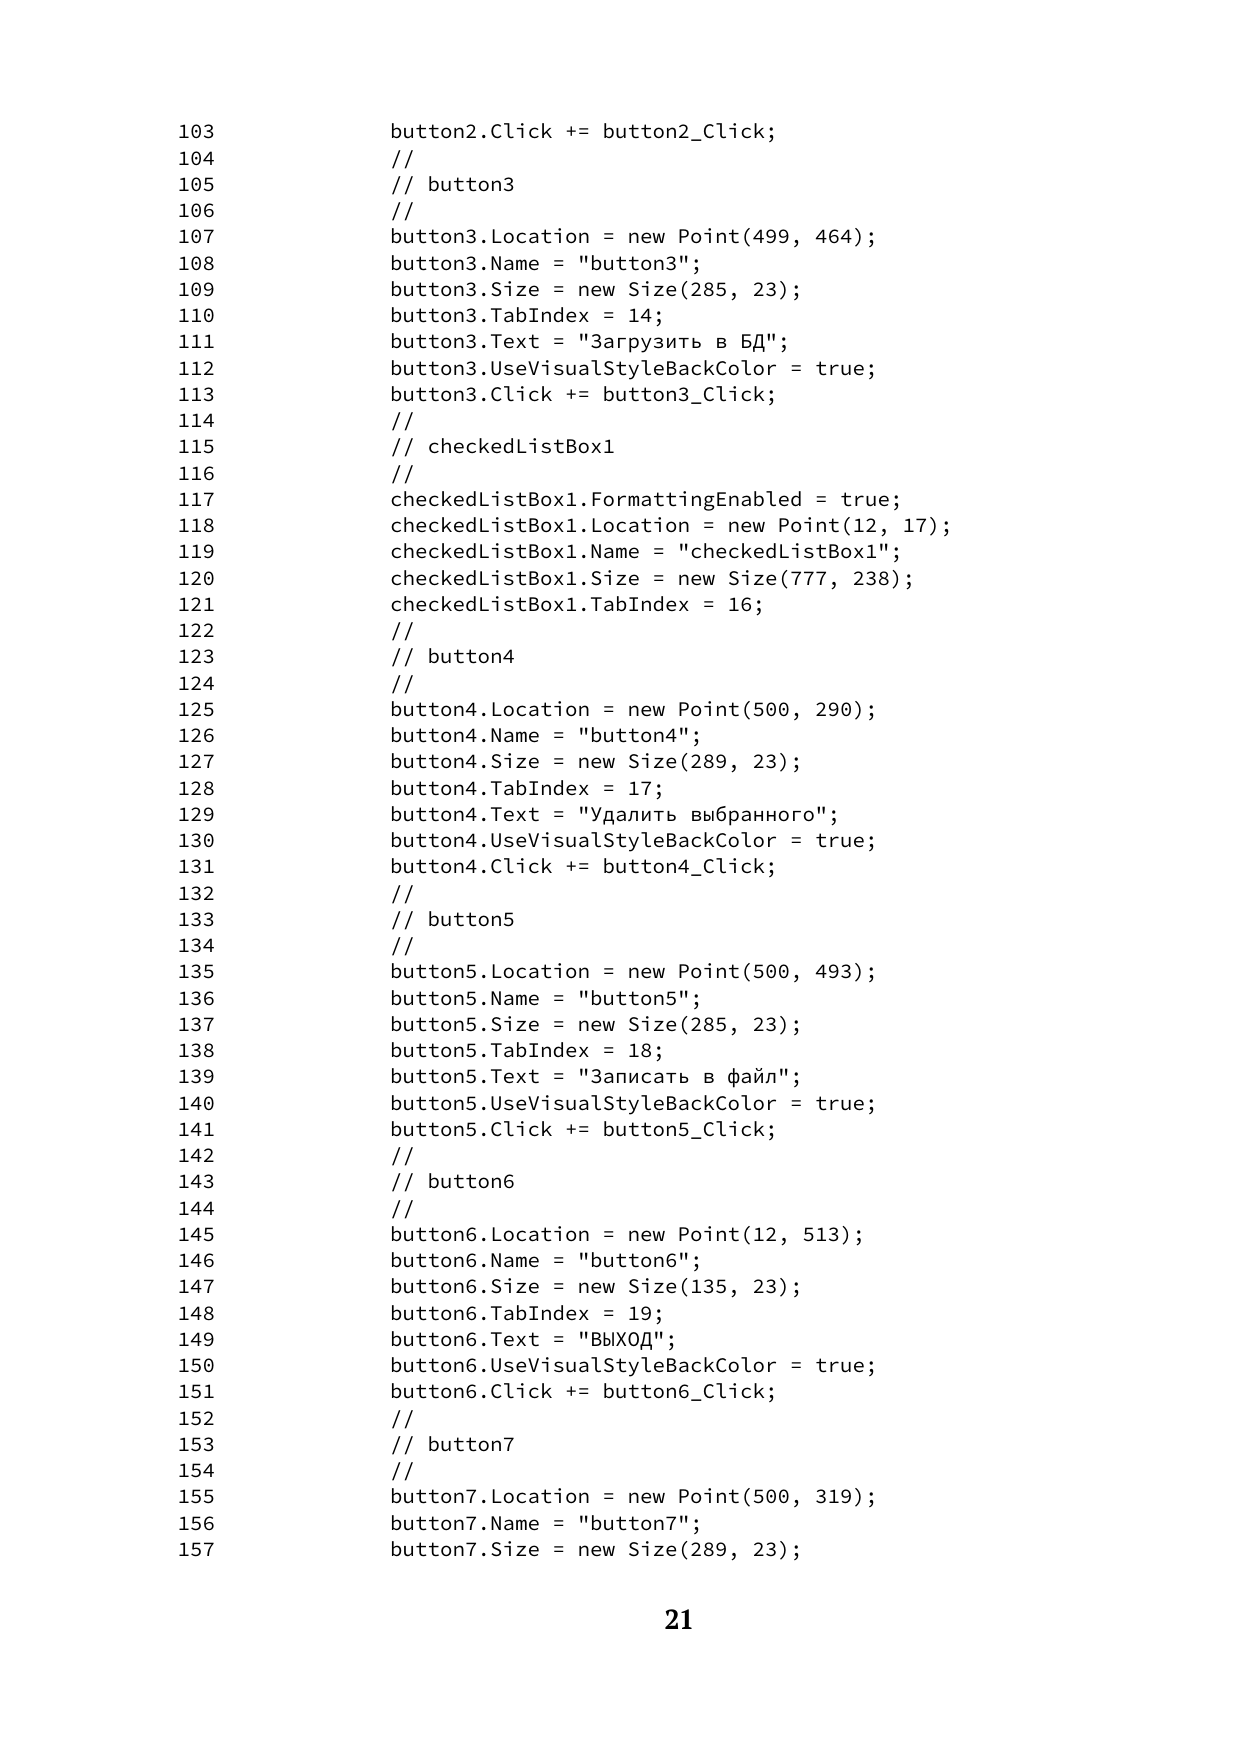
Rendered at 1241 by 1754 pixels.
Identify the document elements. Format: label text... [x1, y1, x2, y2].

text 106 // [177, 197, 1181, 223]
text 142 // [177, 1142, 1181, 1168]
text 116 // [177, 459, 1181, 486]
text 156 button7.Name = "button7"; [177, 1509, 1181, 1536]
text 121 checkedListBox1.TabIndex = 16; [177, 591, 1181, 617]
text 113 button3.Click += button3_Click; [177, 381, 1181, 407]
text 151 button6.Click += button6_Click; [177, 1378, 1181, 1404]
text 117 checkedListBox1.FormattingEnabled = true; [177, 486, 1181, 512]
text 132 // [177, 879, 1181, 906]
text 144 // [177, 1194, 1181, 1221]
text 145 button6.Location = new Point(12, 513); [177, 1221, 1181, 1247]
text 130 button4.UseVisualStyleBackColor = true; [177, 827, 1181, 853]
text 149 button6.Text = "ВЫХОД"; [177, 1326, 1181, 1352]
text 128 button4.TabIndex = 17; [177, 774, 1181, 801]
text 154 // [177, 1457, 1181, 1483]
text 115 // checkedListBox1 [177, 433, 1181, 459]
text 123 // button4 [177, 643, 1181, 669]
text 105 // button3 [177, 171, 1181, 197]
text 109 button3.Size = new Size(285, 23); [177, 276, 1181, 302]
text 107 button3.Location = new Point(499, 464); [177, 223, 1181, 249]
text 110 button3.TabIndex = 14; [177, 302, 1181, 328]
text 127 button4.Size = new Size(289, 23); [177, 748, 1181, 774]
text 140 button5.UseVisualStyleBackColor = true; [177, 1089, 1181, 1116]
text 133 // button5 [177, 906, 1181, 932]
text 122 // [177, 617, 1181, 643]
text 138 button5.TabIndex = 18; [177, 1037, 1181, 1063]
text 134 // [177, 932, 1181, 958]
text 152 // [177, 1404, 1181, 1431]
text 153 // button7 [177, 1431, 1181, 1457]
text 141 button5.Click += button5_Click; [177, 1116, 1181, 1142]
text 120 checkedListBox1.Size = new Size(777, 238); [177, 564, 1181, 591]
text 148 button6.TabIndex = 19; [177, 1299, 1181, 1326]
text 111 button3.Text = "Загрузить в БД"; [177, 328, 1181, 354]
text 139 button5.Text = "Записать в файл"; [177, 1063, 1181, 1089]
text 131 button4.Click += button4_Click; [177, 853, 1181, 879]
text 125 button4.Location = new Point(500, 290); [177, 696, 1181, 722]
text 126 button4.Name = "button4"; [177, 722, 1181, 748]
text 114 // [177, 407, 1181, 433]
text 155 button7.Location = new Point(500, 319); [177, 1483, 1181, 1509]
text 147 button6.Size = new Size(135, 23); [177, 1273, 1181, 1299]
text 136 button5.Name = "button5"; [177, 984, 1181, 1011]
text 150 button6.UseVisualStyleBackColor = true; [177, 1352, 1181, 1378]
text 129 button4.Text = "Удалить выбранного"; [177, 801, 1181, 827]
text 103 button2.Click += button2_Click; [177, 118, 1181, 144]
text 124 // [177, 669, 1181, 696]
text 137 button5.Size = new Size(285, 23); [177, 1011, 1181, 1037]
text 119 checkedListBox1.Name = "checkedListBox1"; [177, 538, 1181, 564]
text 108 button3.Name = "button3"; [177, 249, 1181, 276]
text 135 button5.Location = new Point(500, 493); [177, 958, 1181, 984]
text 157 button7.Size = new Size(289, 23); [177, 1536, 1181, 1562]
text 146 button6.Name = "button6"; [177, 1247, 1181, 1273]
text 118 checkedListBox1.Location = new Point(12, 17); [177, 512, 1181, 538]
text 104 // [177, 144, 1181, 171]
text 112 button3.UseVisualStyleBackColor = true; [177, 354, 1181, 381]
text 143 // button6 [177, 1168, 1181, 1194]
